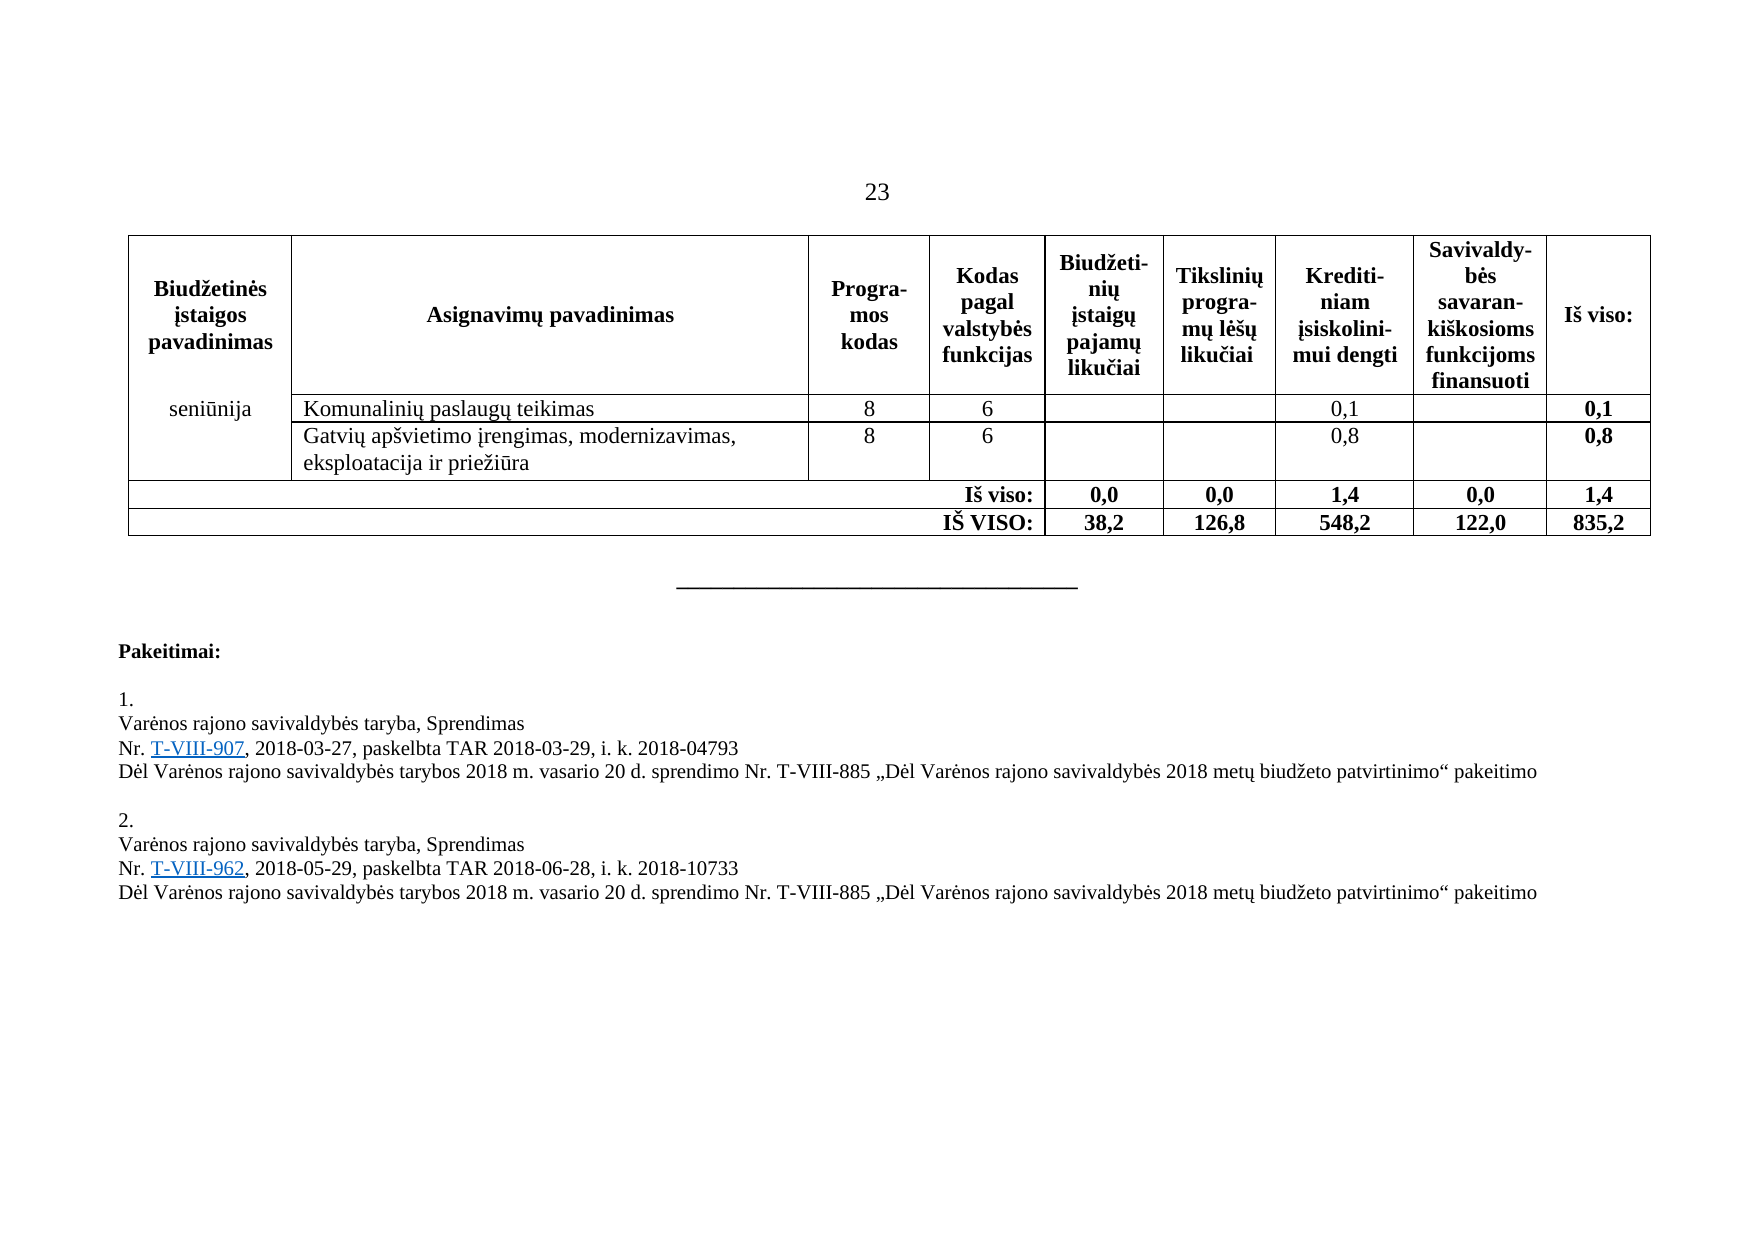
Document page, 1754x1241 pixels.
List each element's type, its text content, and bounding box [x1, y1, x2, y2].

table_header Biudžetinės įstaigos pavadinimas [129, 236, 291, 394]
table_cell [1046, 395, 1163, 421]
table_cell 0,1 [1276, 395, 1413, 421]
table_cell 122,0 [1414, 509, 1546, 535]
table_cell [1414, 423, 1546, 480]
table_header Kodas pagal valstybės funkcijas [930, 236, 1044, 394]
table_header Savivaldy-bės savaran-kiškosioms funkcijoms finansuoti [1414, 236, 1546, 394]
table_cell [1414, 395, 1546, 421]
table_cell [1164, 395, 1275, 421]
table_cell 0,0 [1414, 481, 1546, 507]
table_cell [1164, 423, 1275, 480]
text Pakeitimai: [118, 639, 1636, 663]
table_cell 38,2 [1046, 509, 1163, 535]
text Nr. T-VIII-907, 2018-03-27, paskelbta TAR 2018-03-29, i. k. 2018-04793 [118, 735, 1636, 759]
table_cell 835,2 [1547, 509, 1650, 535]
table_cell Komunalinių paslaugų teikimas [292, 395, 808, 421]
table_cell 0,1 [1547, 395, 1650, 421]
table_cell 8 [809, 395, 929, 421]
table_cell seniūnija [129, 394, 291, 480]
table_cell [1046, 423, 1163, 480]
table_cell IŠ VISO: [129, 509, 1044, 535]
table_header Iš viso: [1547, 236, 1650, 394]
table_cell Gatvių apšvietimo įrengimas, modernizavimas, eksploatacija ir priežiūra [292, 423, 808, 480]
table_cell 8 [809, 423, 929, 480]
table_cell Iš viso: [129, 481, 1044, 507]
text Varėnos rajono savivaldybės taryba, Sprendimas [118, 832, 1636, 856]
table_cell 548,2 [1276, 509, 1413, 535]
table_cell 126,8 [1164, 509, 1275, 535]
text Dėl Varėnos rajono savivaldybės tarybos 2018 m. vasario 20 d. sprendimo Nr. T-VIII-885 „Dėl Varėnos rajono savivaldybės 2018 metų biudžeto patvirtinimo“ pakeitimo [118, 880, 1636, 904]
text 2. [118, 808, 1636, 832]
table_cell 1,4 [1547, 481, 1650, 507]
table_cell 0,8 [1276, 423, 1413, 480]
table_cell 0,8 [1547, 423, 1650, 480]
table_header Asignavimų pavadinimas [292, 236, 808, 394]
table_header Tikslinių progra-mų lėšų likučiai [1164, 236, 1275, 394]
text Dėl Varėnos rajono savivaldybės tarybos 2018 m. vasario 20 d. sprendimo Nr. T-VIII-885 „Dėl Varėnos rajono savivaldybės 2018 metų biudžeto patvirtinimo“ pakeitimo [118, 759, 1636, 783]
table_header Progra-mos kodas [809, 236, 929, 394]
text ___________________________________ [118, 565, 1636, 591]
table_cell 1,4 [1276, 481, 1413, 507]
table_cell 0,0 [1046, 481, 1163, 507]
table_header Krediti-niam įsiskolini-mui dengti [1276, 236, 1413, 394]
table_cell 6 [930, 395, 1044, 421]
table_header Biudžeti-nių įstaigų pajamų likučiai [1046, 236, 1163, 394]
text Nr. T-VIII-962, 2018-05-29, paskelbta TAR 2018-06-28, i. k. 2018-10733 [118, 856, 1636, 880]
text Varėnos rajono savivaldybės taryba, Sprendimas [118, 711, 1636, 735]
table_cell 0,0 [1164, 481, 1275, 507]
text 1. [118, 687, 1636, 711]
table_cell 6 [930, 423, 1044, 480]
